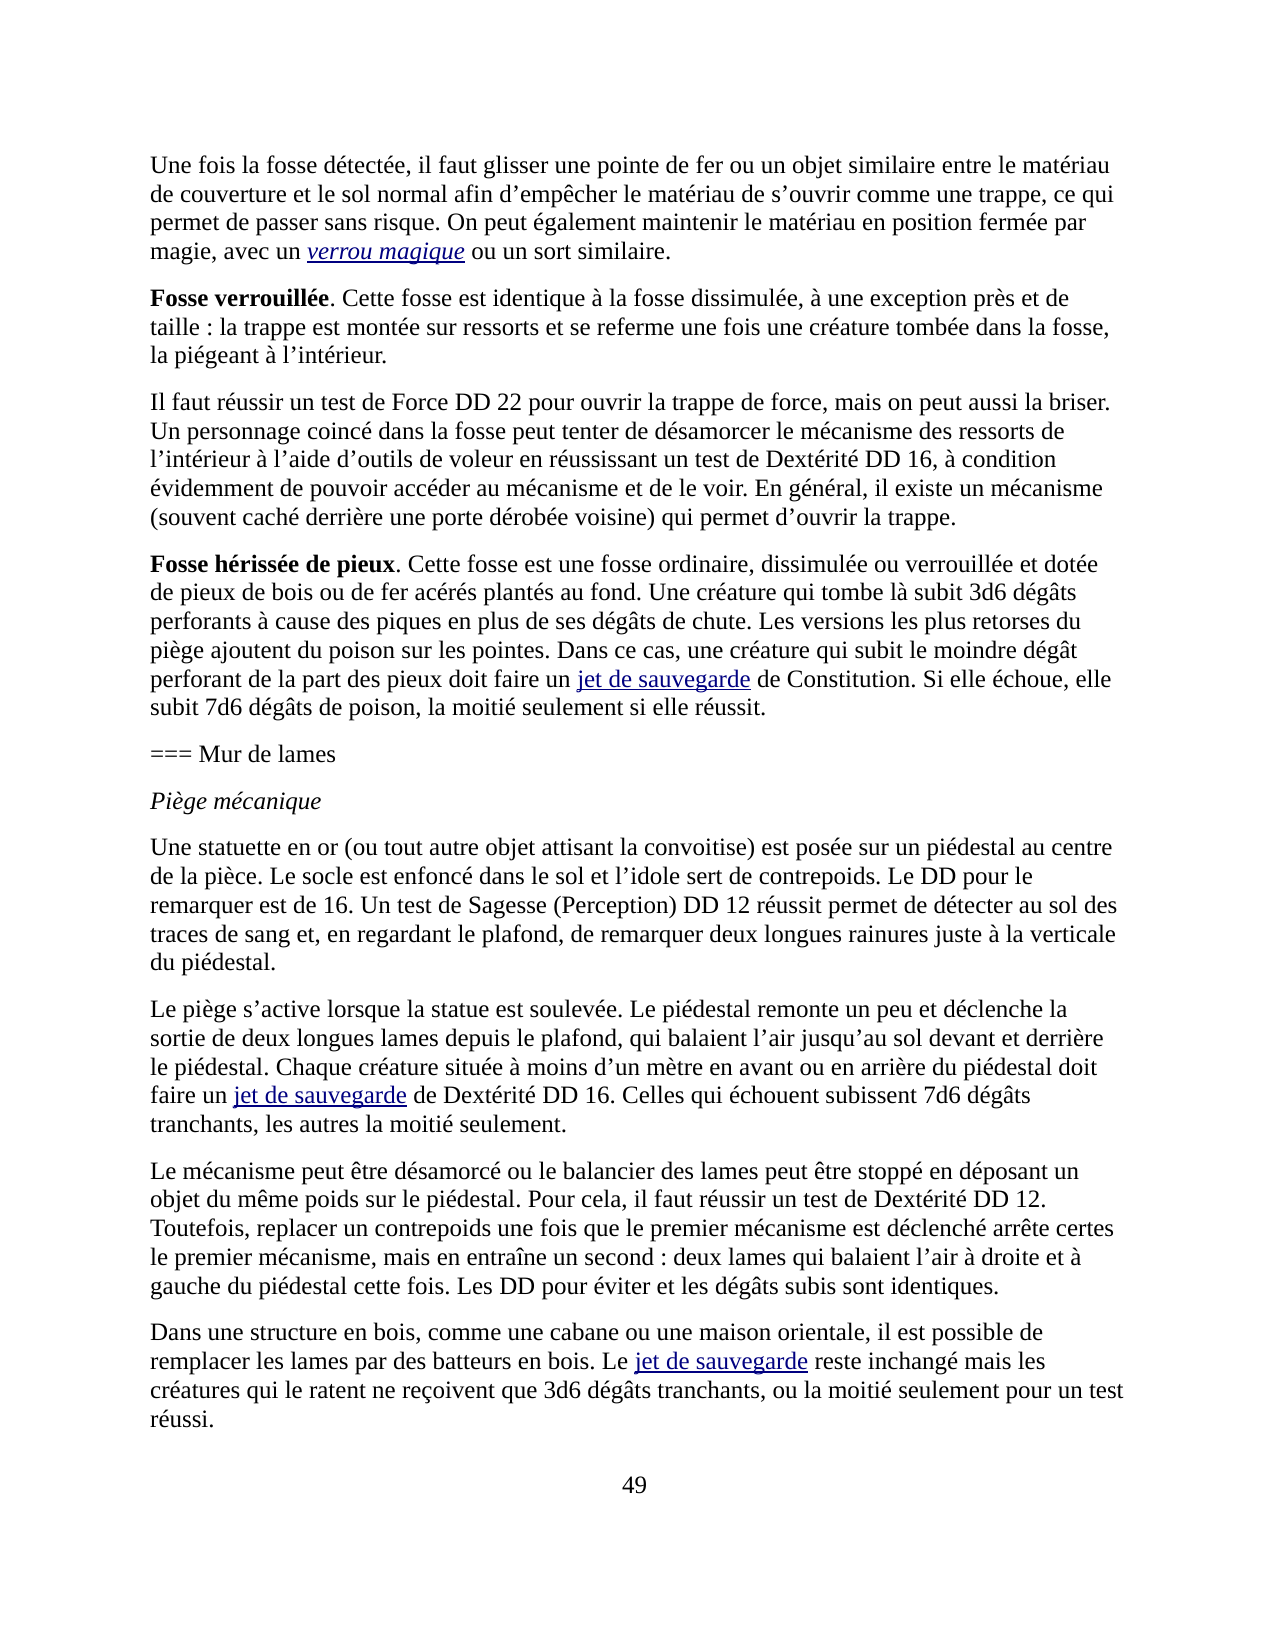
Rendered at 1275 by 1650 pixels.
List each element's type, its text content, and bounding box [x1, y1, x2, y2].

text Le piège s’active lorsque la statue est soulevée. Le piédestal remonte un peu et déclenche la sortie de deux longues lames depuis le plafond, qui balaient l’air jusqu’au sol devant et derrière le piédestal. Chaque créature située à moins d’un mètre en avant ou en arrière du piédestal doit faire un jet de sauvegarde de Dextérité DD 16. Celles qui échouent subissent 7d6 dégâts tranchants, les autres la moitié seulement. [150, 994, 1125, 1138]
text Le mécanisme peut être désamorcé ou le balancier des lames peut être stoppé en déposant un objet du même poids sur le piédestal. Pour cela, il faut réussir un test de Dextérité DD 12. Toutefois, replacer un contrepoids une fois que le premier mécanisme est déclenché arrête certes le premier mécanisme, mais en entraîne un second : deux lames qui balaient l’air à droite et à gauche du piédestal cette fois. Les DD pour éviter et les dégâts subis sont identiques. [150, 1156, 1125, 1299]
text Il faut réussir un test de Force DD 22 pour ouvrir la trappe de force, mais on peut aussi la briser. Un personnage coincé dans la fosse peut tenter de désamorcer le mécanisme des ressorts de l’intérieur à l’aide d’outils de voleur en réussissant un test de Dextérité DD 16, à condition évidemment de pouvoir accéder au mécanisme et de le voir. En général, il existe un mécanisme (souvent caché derrière une porte dérobée voisine) qui permet d’ouvrir la trappe. [150, 387, 1125, 531]
text Fosse verrouillée. Cette fosse est identique à la fosse dissimulée, à une exception près et de taille : la trappe est montée sur ressorts et se referme une fois une créature tombée dans la fosse, la piégeant à l’intérieur. [150, 283, 1125, 369]
text Une statuette en or (ou tout autre objet attisant la convoitise) est posée sur un piédestal au centre de la pièce. Le socle est enfoncé dans le sol et l’idole sert de contrepoids. Le DD pour le remarquer est de 16. Un test de Sagesse (Perception) DD 12 réussit permet de détecter au sol des traces de sang et, en regardant le plafond, de remarquer deux longues rainures juste à la verticale du piédestal. [150, 832, 1125, 976]
text Fosse hérissée de pieux. Cette fosse est une fosse ordinaire, dissimulée ou verrouillée et dotée de pieux de bois ou de fer acérés plantés au fond. Une créature qui tombe là subit 3d6 dégâts perforants à cause des piques en plus de ses dégâts de chute. Les versions les plus retorses du piège ajoutent du poison sur les pointes. Dans ce cas, une créature qui subit le moindre dégât perforant de la part des pieux doit faire un jet de sauvegarde de Constitution. Si elle échoue, elle subit 7d6 dégâts de poison, la moitié seulement si elle réussit. [150, 549, 1125, 721]
text === Mur de lames [150, 739, 1125, 768]
text Piège mécanique [150, 786, 1125, 814]
text Une fois la fosse détectée, il faut glisser une pointe de fer ou un objet similaire entre le matériau de couverture et le sol normal afin d’empêcher le matériau de s’ouvrir comme une trappe, ce qui permet de passer sans risque. On peut également maintenir le matériau en position fermée par magie, avec un verrou magique ou un sort similaire. [150, 150, 1125, 265]
text Dans une structure en bois, comme une cabane ou une maison orientale, il est possible de remplacer les lames par des batteurs en bois. Le jet de sauvegarde reste inchangé mais les créatures qui le ratent ne reçoivent que 3d6 dégâts tranchants, ou la moitié seulement pour un test réussi. [150, 1317, 1125, 1432]
